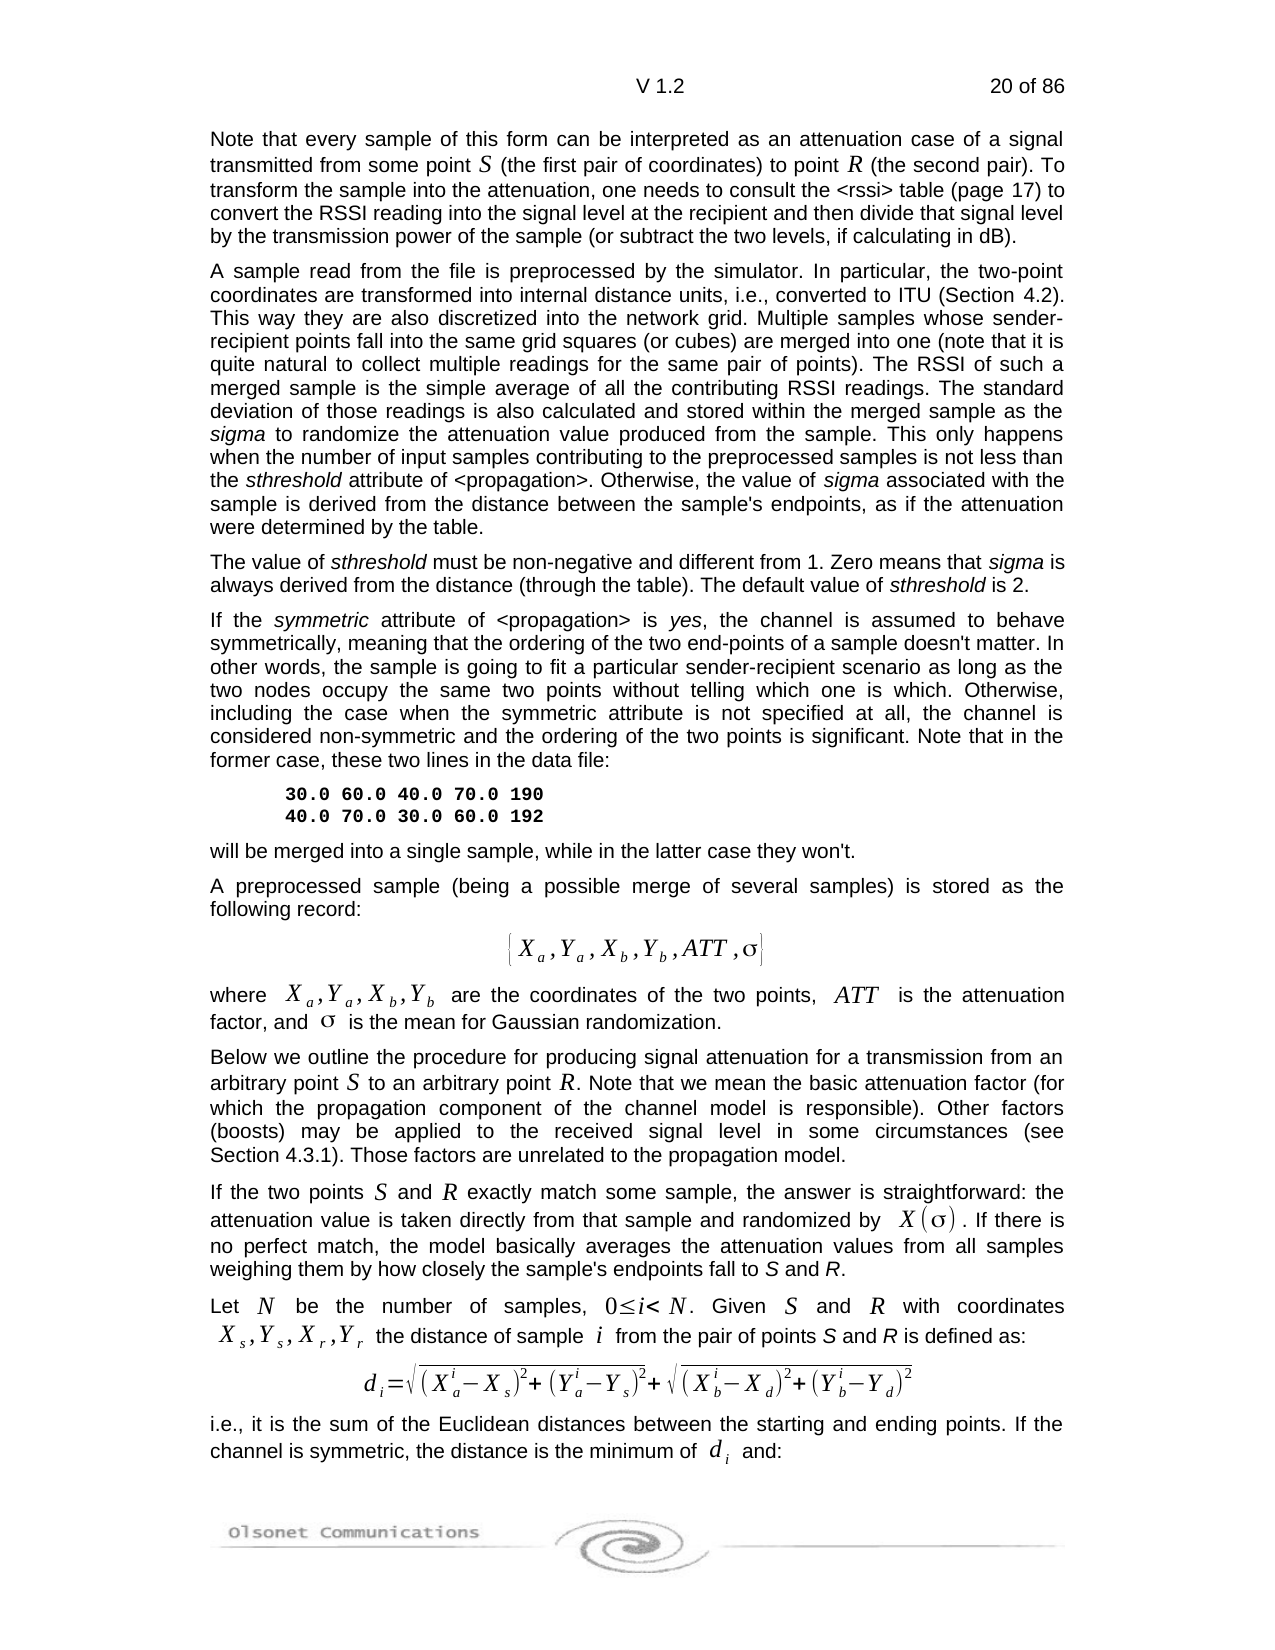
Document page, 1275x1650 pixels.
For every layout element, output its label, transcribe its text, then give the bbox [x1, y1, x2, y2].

text where are the coordinates of the two points, is the attenuation factor, and is the mean for Gaussian randomization. [210, 979, 1065, 1034]
text Note that every sample of this form can be interpreted as an attenuation case of a signal transmitted from some point (the first pair of coordinates) to point (the second pair). To transform the sample into the attenuation, one needs to consult the <rssi> table (page 17) to convert the RSSI reading into the signal level at the recipient and then divide that signal level by the transmission power of the sample (or subtract the two levels, if calculating in dB). [210, 128, 1065, 248]
text If the symmetric attribute of <propagation> is yes, the channel is assumed to behave symmetrically, meaning that the ordering of the two end-points of a sample doesn't matter. In other words, the sample is going to fit a particular sender-recipient scenario as long as the two nodes occupy the same two points without telling which one is which. Otherwise, including the case when the symmetric attribute is not specified at all, the channel is considered non-symmetric and the ordering of the two points is significant. Note that in the former case, these two lines in the data file: [210, 609, 1065, 771]
text The value of sthreshold must be non-negative and different from 1. Zero means that sigma is always derived from the distance (through the table). The default value of sthreshold is 2. [210, 551, 1065, 597]
text Let be the number of samples, . Given and with coordinates the distance of sample from the pair of points S and R is defined as: [210, 1292, 1065, 1352]
text i.e., it is the sum of the Euclidean distances between the starting and ending points. If the channel is symmetric, the distance is the minimum of and: [210, 1413, 1065, 1467]
text A sample read from the file is preprocessed by the simulator. In particular, the two-point coordinates are transformed into internal distance units, i.e., converted to ITU (Section 4.2). This way they are also discretized into the network grid. Multiple samples whose sender-recipient points fall into the same grid squares (or cubes) are merged into one (note that it is quite natural to collect multiple readings for the same pair of points). The RSSI of such a merged sample is the simple average of all the contributing RSSI readings. The standard deviation of those readings is also calculated and stored within the merged sample as the sigma to randomize the attenuation value produced from the sample. This only happens when the number of input samples contributing to the preprocessed samples is not less than the sthreshold attribute of <propagation>. Otherwise, the value of sigma associated with the sample is derived from the distance between the sample's endpoints, as if the attenuation were determined by the table. [210, 260, 1065, 539]
text 30.0 60.0 40.0 70.0 190 [210, 783, 1065, 807]
picture [210, 1504, 1065, 1596]
text If the two points and exactly match some sample, the answer is straightforward: the attenuation value is taken directly from that sample and randomized by . If there is no perfect match, the model basically averages the attenuation values from all samples weighing them by how closely the sample's endpoints fall to S and R. [210, 1178, 1065, 1281]
text A preprocessed sample (being a possible merge of several samples) is stored as the following record: [210, 875, 1065, 921]
text Below we outline the procedure for producing signal attenuation for a transmission from an arbitrary point to an arbitrary point . Note that we mean the basic attenuation factor (for which the propagation component of the channel model is responsible). Other factors (boosts) may be applied to the received signal level in some circumstances (see Section 4.3.1). Those factors are unrelated to the propagation model. [210, 1046, 1065, 1166]
text 40.0 70.0 30.0 60.0 192 [210, 807, 1065, 828]
text will be merged into a single sample, while in the latter case they won't. [210, 840, 1065, 863]
